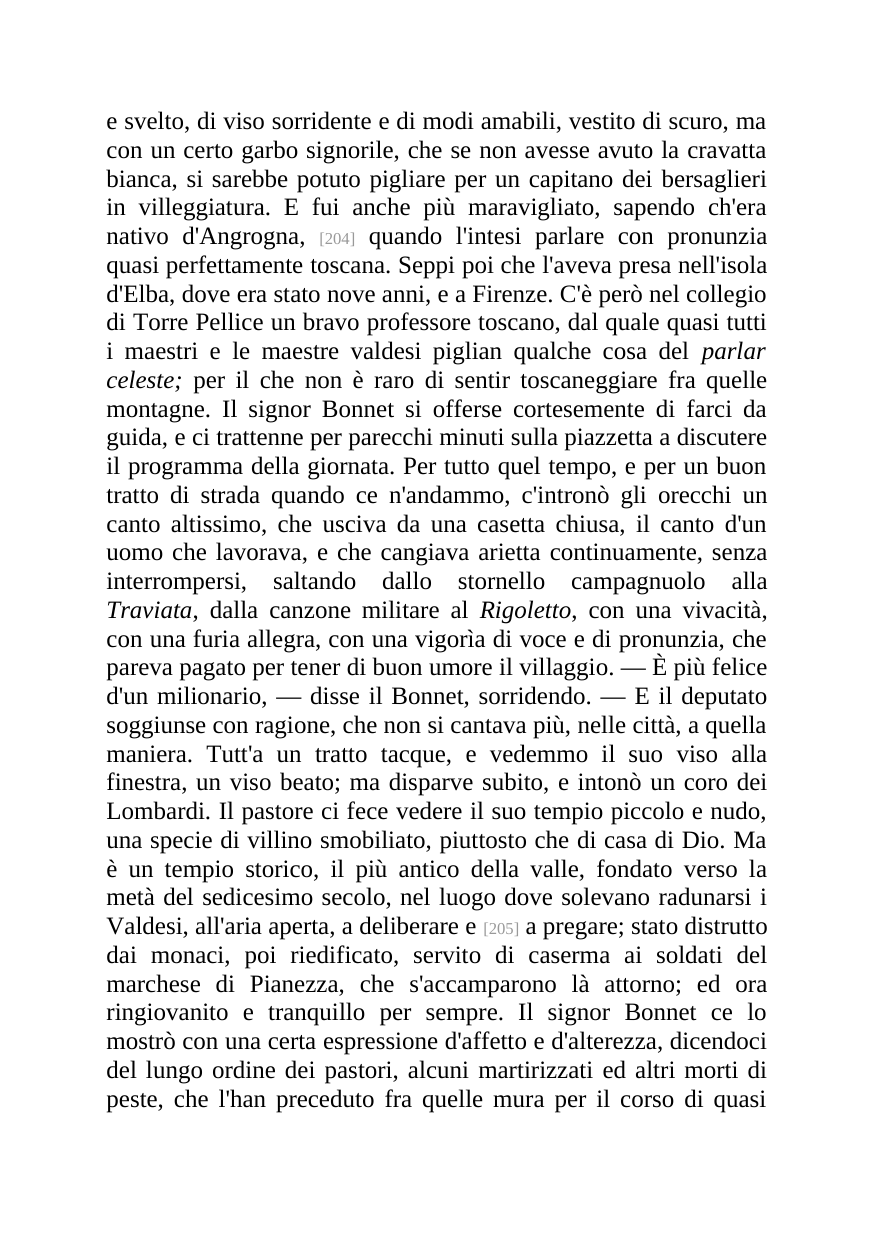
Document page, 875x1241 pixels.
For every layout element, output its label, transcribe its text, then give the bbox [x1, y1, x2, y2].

text e svelto, di viso sorridente e di modi amabili, vestito di scuro, ma con un certo garbo signorile, che se non avesse avuto la cravatta bianca, si sarebbe potuto pigliare per un capitano dei bersaglieri in villeggiatura. E fui anche più maravigliato, sapendo ch'era nativo d'Angrogna, [204] quando l'intesi parlare con pronunzia quasi perfettamente toscana. Seppi poi che l'aveva presa nell'isola d'Elba, dove era stato nove anni, e a Firenze. C'è però nel collegio di Torre Pellice un bravo professore toscano, dal quale quasi tutti i maestri e le maestre valdesi piglian qualche cosa del parlar celeste; per il che non è raro di sentir toscaneggiare fra quelle montagne. Il signor Bonnet si offerse cortesemente di farci da guida, e ci trattenne per parecchi minuti sulla piazzetta a discutere il programma della giornata. Per tutto quel tempo, e per un buon tratto di strada quando ce n'andammo, c'intronò gli orecchi un canto altissimo, che usciva da una casetta chiusa, il canto d'un uomo che lavorava, e che cangiava arietta continuamente, senza interrompersi, saltando dallo stornello campagnuolo alla Traviata, dalla canzone militare al Rigoletto, con una vivacità, con una furia allegra, con una vigorìa di voce e di pronunzia, che pareva pagato per tener di buon umore il villaggio. — È più felice d'un milionario, — disse il Bonnet, sorridendo. — E il deputato soggiunse con ragione, che non si cantava più, nelle città, a quella maniera. Tutt'a un tratto tacque, e vedemmo il suo viso alla finestra, un viso beato; ma disparve subito, e intonò un coro dei Lombardi. Il pastore ci fece vedere il suo tempio piccolo e nudo, una specie di villino smobiliato, piuttosto che di casa di Dio. Ma è un tempio storico, il più antico della valle, fondato verso la metà del sedicesimo secolo, nel luogo dove solevano radunarsi i Valdesi, all'aria aperta, a deliberare e [205] a pregare; stato distrutto dai monaci, poi riedificato, servito di caserma ai soldati del marchese di Pianezza, che s'accamparono là attorno; ed ora ringiovanito e tranquillo per sempre. Il signor Bonnet ce lo mostrò con una certa espressione d'affetto e d'alterezza, dicendoci del lungo ordine dei pastori, alcuni martirizzati ed altri morti di peste, che l'han preceduto fra quelle mura per il corso di quasi [106, 106, 768, 1112]
